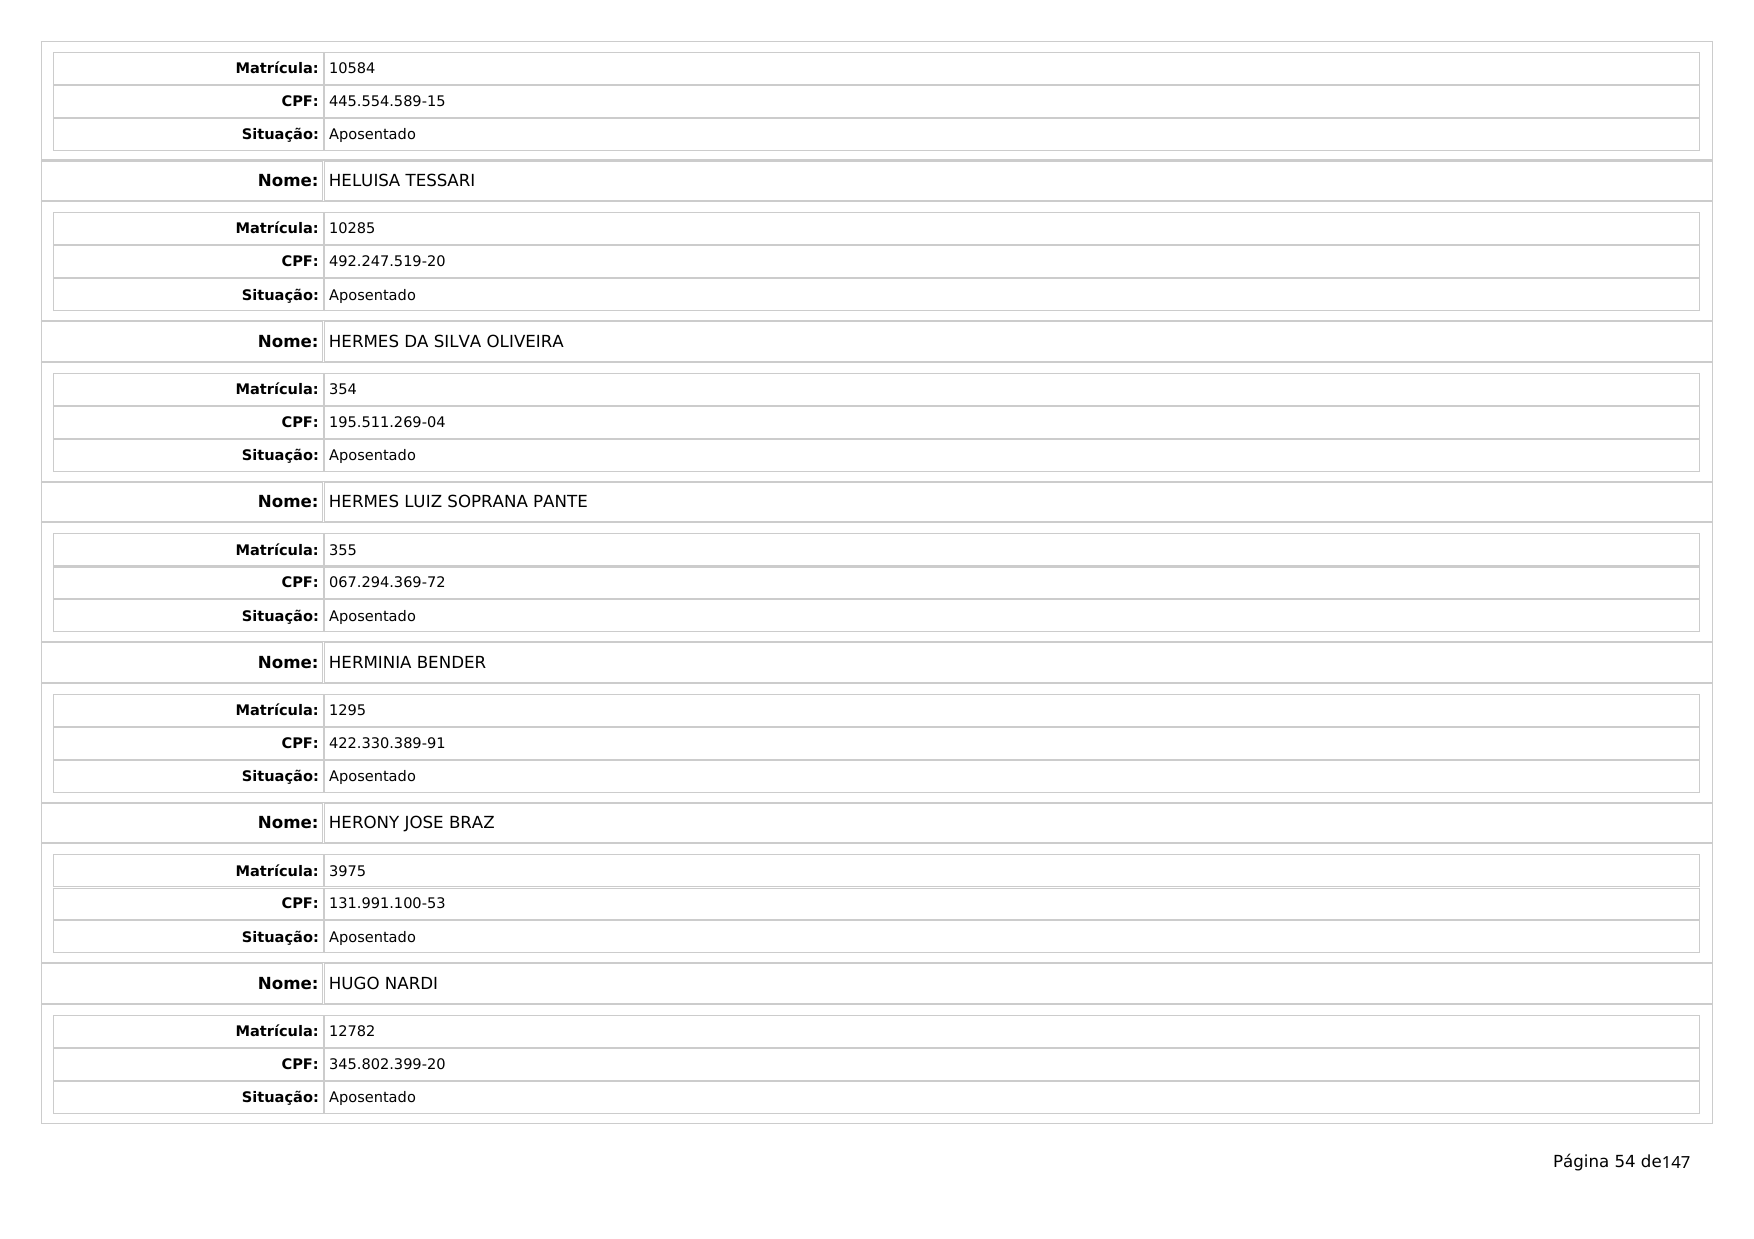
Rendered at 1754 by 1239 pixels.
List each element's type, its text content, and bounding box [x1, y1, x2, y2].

table_cell [1713, 843, 1753, 963]
table_cell Matrícula: [54, 374, 323, 405]
table_cell [0, 963, 41, 1004]
table_header [1700, 367, 1708, 373]
table_cell 1295 [325, 695, 1699, 726]
table_cell CPF: [54, 86, 323, 117]
table_cell [1708, 599, 1712, 632]
table_cell [42, 1005, 1712, 1123]
table_cell [41, 1124, 323, 1142]
table_cell [42, 363, 1712, 481]
table_cell [1708, 533, 1712, 566]
table_cell [0, 482, 41, 522]
table_cell [1713, 1004, 1753, 1124]
table_cell Matrícula: [54, 1016, 323, 1047]
table_cell Aposentado [325, 279, 1699, 310]
table_cell [1713, 963, 1753, 1004]
table_cell [1713, 41, 1753, 161]
table_cell CPF: [54, 889, 323, 919]
table_cell Situação: [54, 921, 323, 952]
table_cell [1700, 599, 1708, 632]
table_cell [1713, 803, 1753, 843]
table_cell 492.247.519-20 [325, 246, 1699, 277]
table_cell [0, 843, 41, 963]
table_cell [0, 642, 41, 683]
table_cell [0, 803, 41, 843]
table_cell Página 54 de [1531, 1142, 1662, 1182]
table_cell [1713, 321, 1753, 362]
table_cell [46, 406, 53, 439]
table_cell [0, 1124, 41, 1142]
table_cell [1700, 888, 1708, 920]
table_cell [1708, 1048, 1712, 1081]
table_header [324, 367, 1700, 373]
table_cell [1708, 278, 1712, 311]
table_header [46, 1009, 53, 1015]
table_cell [1700, 52, 1708, 85]
table_cell [1700, 1048, 1708, 1081]
table_cell 067.294.369-72 [325, 568, 1699, 598]
table_cell [1708, 212, 1712, 245]
table_header [324, 848, 1700, 854]
table_cell [1708, 118, 1712, 151]
table_cell [42, 684, 1712, 802]
table_cell [324, 1124, 1531, 1142]
table_header [46, 527, 53, 533]
table_cell [1713, 1142, 1753, 1182]
table_cell Situação: [54, 1082, 323, 1113]
table_cell [46, 694, 53, 727]
table_cell 445.554.589-15 [325, 86, 1699, 117]
table_cell [1708, 1081, 1712, 1114]
table_cell [1700, 118, 1708, 151]
table_cell [1700, 760, 1708, 793]
table_cell CPF: [54, 407, 323, 438]
table_header [1713, 0, 1753, 41]
table_cell [1708, 888, 1712, 920]
table_cell [46, 533, 53, 566]
table_cell [1700, 1081, 1708, 1114]
table_cell 10285 [325, 213, 1699, 244]
table_cell [42, 202, 1712, 320]
table_cell [0, 362, 41, 482]
table_cell Situação: [54, 119, 323, 150]
table_cell [0, 41, 41, 161]
table_cell [46, 599, 53, 632]
table_cell [1713, 201, 1753, 321]
table_header [324, 46, 1700, 52]
table_header [41, 0, 323, 41]
table_header [46, 688, 53, 694]
table_cell [1713, 683, 1753, 803]
table_cell [46, 760, 53, 793]
table_cell [1700, 245, 1708, 278]
table_cell [46, 245, 53, 278]
table_cell [1713, 522, 1753, 642]
table_cell Situação: [54, 440, 323, 471]
table_cell [1708, 694, 1712, 727]
table_cell [42, 42, 1712, 159]
table_header [53, 367, 324, 373]
table_cell Nome: [42, 804, 322, 842]
table_cell HERONY JOSE BRAZ [325, 804, 1712, 842]
table_cell HERMINIA BENDER [325, 643, 1712, 682]
table_cell [46, 52, 53, 85]
table_cell Nome: [42, 964, 322, 1003]
table_header [1700, 688, 1708, 694]
table_header [324, 527, 1700, 533]
table_cell 147 [1662, 1142, 1713, 1182]
table_cell 3975 [325, 855, 1699, 886]
table_cell [46, 566, 53, 599]
table_header [46, 206, 53, 212]
table_cell Aposentado [325, 119, 1699, 150]
table_cell 422.330.389-91 [325, 728, 1699, 759]
table_cell CPF: [54, 568, 323, 598]
table_cell [1713, 362, 1753, 482]
table_cell [46, 85, 53, 118]
table_cell [1713, 482, 1753, 522]
table_header [53, 1009, 324, 1015]
table_cell [42, 523, 1712, 641]
table_cell [1700, 920, 1708, 953]
table_cell [46, 920, 53, 953]
table_cell [0, 1004, 41, 1124]
table_cell [1700, 212, 1708, 245]
table_cell HERMES DA SILVA OLIVEIRA [325, 322, 1712, 361]
table_cell Aposentado [325, 600, 1699, 631]
table_cell 354 [325, 374, 1699, 405]
table_header [1662, 0, 1713, 41]
table_cell [46, 888, 53, 920]
table_header [1700, 848, 1708, 854]
table_cell [1708, 85, 1712, 118]
table_header [53, 848, 324, 854]
table_cell Matrícula: [54, 534, 323, 565]
table_cell [1700, 406, 1708, 439]
table_cell HUGO NARDI [325, 964, 1712, 1003]
table_cell 131.991.100-53 [325, 889, 1699, 919]
table_cell [1708, 439, 1712, 472]
table_cell Nome: [42, 162, 322, 200]
table_cell [0, 321, 41, 362]
table_header [46, 848, 53, 854]
table_cell Matrícula: [54, 855, 323, 886]
table_cell [1700, 85, 1708, 118]
table_cell [1708, 406, 1712, 439]
table_cell [1708, 760, 1712, 793]
table_cell Aposentado [325, 1082, 1699, 1113]
table_cell HELUISA TESSARI [325, 162, 1712, 200]
table_cell Aposentado [325, 921, 1699, 952]
table_cell [1708, 920, 1712, 953]
table_cell [0, 201, 41, 321]
table_cell [46, 439, 53, 472]
table_header [53, 527, 324, 533]
table_cell [42, 844, 1712, 962]
table_cell Aposentado [325, 761, 1699, 792]
table_cell [1531, 1124, 1662, 1142]
table_header [1700, 206, 1708, 212]
table_cell [1700, 1015, 1708, 1048]
table_cell [41, 1142, 323, 1182]
table_header [1700, 527, 1708, 533]
table_cell [1713, 161, 1753, 201]
table_cell Nome: [42, 643, 322, 682]
table_cell [1708, 245, 1712, 278]
table_cell Situação: [54, 279, 323, 310]
table_cell CPF: [54, 246, 323, 277]
table_cell [1713, 1124, 1753, 1142]
table_cell [46, 373, 53, 406]
table_cell [1700, 566, 1708, 599]
table_cell [46, 1048, 53, 1081]
table_cell [1708, 854, 1712, 887]
table_cell [324, 1142, 1531, 1182]
table_header [46, 46, 53, 52]
table_cell [46, 1015, 53, 1048]
table_cell Nome: [42, 322, 322, 361]
table_cell [0, 683, 41, 803]
table_cell [1708, 1015, 1712, 1048]
table_cell [1700, 439, 1708, 472]
table_cell [46, 118, 53, 151]
table_cell Nome: [42, 483, 322, 521]
table_cell Matrícula: [54, 695, 323, 726]
table_cell [0, 161, 41, 201]
table_cell [1708, 727, 1712, 760]
table_cell [1700, 854, 1708, 887]
table_header [1700, 46, 1708, 52]
table_cell [46, 854, 53, 887]
table_header [1700, 1009, 1708, 1015]
table_cell Situação: [54, 761, 323, 792]
table_header [53, 46, 324, 52]
table_cell 345.802.399-20 [325, 1049, 1699, 1080]
table_cell Situação: [54, 600, 323, 631]
table_header [46, 367, 53, 373]
table_cell [46, 1081, 53, 1114]
table_header [324, 688, 1700, 694]
table_cell 355 [325, 534, 1699, 565]
table_cell 10584 [325, 53, 1699, 84]
table_header [53, 206, 324, 212]
table_header [1531, 0, 1662, 41]
table_cell CPF: [54, 1049, 323, 1080]
table_cell Matrícula: [54, 53, 323, 84]
table_cell [0, 1142, 41, 1182]
table_cell [1708, 566, 1712, 599]
table_cell [46, 727, 53, 760]
table_header [53, 688, 324, 694]
table_header [324, 1009, 1700, 1015]
table_cell [1708, 52, 1712, 85]
table_cell Matrícula: [54, 213, 323, 244]
table_cell [1700, 694, 1708, 727]
table_header [324, 206, 1700, 212]
table_cell [1700, 727, 1708, 760]
table_cell [1700, 533, 1708, 566]
table_cell [1700, 278, 1708, 311]
table_cell Aposentado [325, 440, 1699, 471]
table_cell 12782 [325, 1016, 1699, 1047]
table_cell CPF: [54, 728, 323, 759]
table_cell [1708, 373, 1712, 406]
table_cell [1662, 1124, 1713, 1142]
table_cell HERMES LUIZ SOPRANA PANTE [325, 483, 1712, 521]
table_header [324, 0, 1531, 41]
table_cell [46, 278, 53, 311]
table_header [0, 0, 41, 41]
table_cell [0, 522, 41, 642]
table_cell 195.511.269-04 [325, 407, 1699, 438]
table_cell [46, 212, 53, 245]
table_cell [1700, 373, 1708, 406]
table_cell [1713, 642, 1753, 683]
